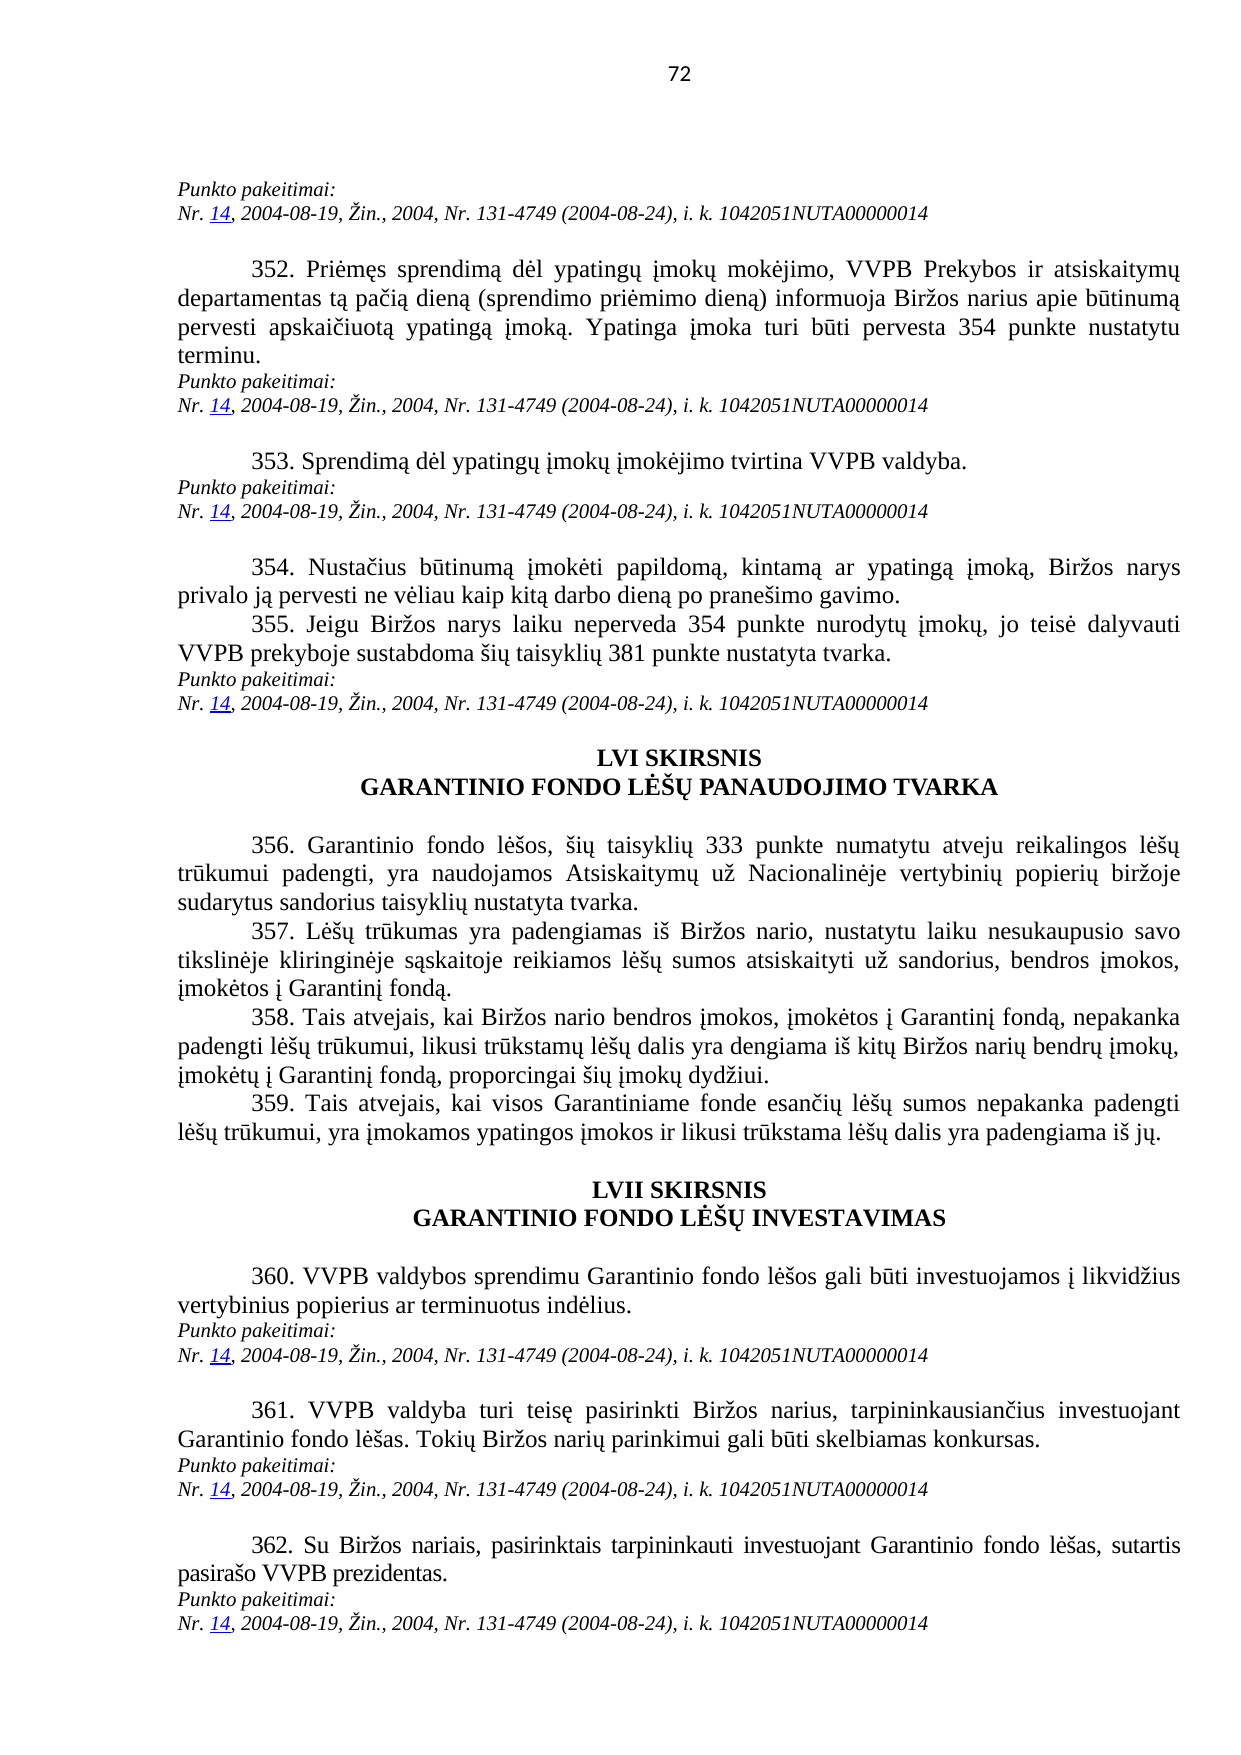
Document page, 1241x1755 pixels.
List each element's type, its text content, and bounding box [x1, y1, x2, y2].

text 355. Jeigu Biržos narys laiku neperveda 354 punkte nurodytų įmokų, jo teisė dalyvauti VVPB prekyboje sustabdoma šių taisyklių 381 punkte nustatyta tvarka. [177, 609, 1181, 667]
text 359. Tais atvejais, kai visos Garantiniame fonde esančių lėšų sumos nepakanka padengti lėšų trūkumui, yra įmokamos ypatingos įmokos ir likusi trūkstama lėšų dalis yra padengiama iš jų. [177, 1088, 1181, 1146]
text Punkto pakeitimai: [177, 475, 1181, 499]
text Nr. 14, 2004-08-19, Žin., 2004, Nr. 131-4749 (2004-08-24), i. k. 1042051NUTA00000014 [177, 1611, 1181, 1635]
text GARANTINIO FONDO LĖŠŲ PANAUDOJIMO TVARKA [177, 772, 1181, 801]
text 362. Su Biržos nariais, pasirinktais tarpininkauti investuojant Garantinio fondo lėšas, sutartis pasirašo VVPB prezidentas. [177, 1530, 1181, 1587]
text 353. Sprendimą dėl ypatingų įmokų įmokėjimo tvirtina VVPB valdyba. [177, 446, 1181, 475]
text Nr. 14, 2004-08-19, Žin., 2004, Nr. 131-4749 (2004-08-24), i. k. 1042051NUTA00000014 [177, 1477, 1181, 1501]
text Punkto pakeitimai: [177, 1453, 1181, 1477]
text Punkto pakeitimai: [177, 1587, 1181, 1611]
text 352. Priėmęs sprendimą dėl ypatingų įmokų mokėjimo, VVPB Prekybos ir atsiskaitymų departamentas tą pačią dieną (sprendimo priėmimo dieną) informuoja Biržos narius apie būtinumą pervesti apskaičiuotą ypatingą įmoką. Ypatinga įmoka turi būti pervesta 354 punkte nustatytu terminu. [177, 254, 1181, 369]
text 357. Lėšų trūkumas yra padengiamas iš Biržos nario, nustatytu laiku nesukaupusio savo tikslinėje kliringinėje sąskaitoje reikiamos lėšų sumos atsiskaityti už sandorius, bendros įmokos, įmokėtos į Garantinį fondą. [177, 916, 1181, 1002]
text Punkto pakeitimai: [177, 667, 1181, 691]
text Nr. 14, 2004-08-19, Žin., 2004, Nr. 131-4749 (2004-08-24), i. k. 1042051NUTA00000014 [177, 393, 1181, 417]
text Nr. 14, 2004-08-19, Žin., 2004, Nr. 131-4749 (2004-08-24), i. k. 1042051NUTA00000014 [177, 691, 1181, 715]
text Punkto pakeitimai: [177, 177, 1181, 201]
text 356. Garantinio fondo lėšos, šių taisyklių 333 punkte numatytu atveju reikalingos lėšų trūkumui padengti, yra naudojamos Atsiskaitymų už Nacionalinėje vertybinių popierių biržoje sudarytus sandorius taisyklių nustatyta tvarka. [177, 830, 1181, 916]
text 354. Nustačius būtinumą įmokėti papildomą, kintamą ar ypatingą įmoką, Biržos narys privalo ją pervesti ne vėliau kaip kitą darbo dieną po pranešimo gavimo. [177, 552, 1181, 609]
text LVI SKIRSNIS [177, 743, 1181, 772]
text Punkto pakeitimai: [177, 369, 1181, 393]
text Nr. 14, 2004-08-19, Žin., 2004, Nr. 131-4749 (2004-08-24), i. k. 1042051NUTA00000014 [177, 499, 1181, 523]
text Nr. 14, 2004-08-19, Žin., 2004, Nr. 131-4749 (2004-08-24), i. k. 1042051NUTA00000014 [177, 1342, 1181, 1367]
text Nr. 14, 2004-08-19, Žin., 2004, Nr. 131-4749 (2004-08-24), i. k. 1042051NUTA00000014 [177, 201, 1181, 225]
text GARANTINIO FONDO LĖŠŲ INVESTAVIMAS [177, 1203, 1181, 1232]
text 361. VVPB valdyba turi teisę pasirinkti Biržos narius, tarpininkausiančius investuojant Garantinio fondo lėšas. Tokių Biržos narių parinkimui gali būti skelbiamas konkursas. [177, 1395, 1181, 1453]
text LVII SKIRSNIS [177, 1175, 1181, 1203]
text 358. Tais atvejais, kai Biržos nario bendros įmokos, įmokėtos į Garantinį fondą, nepakanka padengti lėšų trūkumui, likusi trūkstamų lėšų dalis yra dengiama iš kitų Biržos narių bendrų įmokų, įmokėtų į Garantinį fondą, proporcingai šių įmokų dydžiui. [177, 1002, 1181, 1088]
text 360. VVPB valdybos sprendimu Garantinio fondo lėšos gali būti investuojamos į likvidžius vertybinius popierius ar terminuotus indėlius. [177, 1261, 1181, 1318]
text Punkto pakeitimai: [177, 1318, 1181, 1342]
